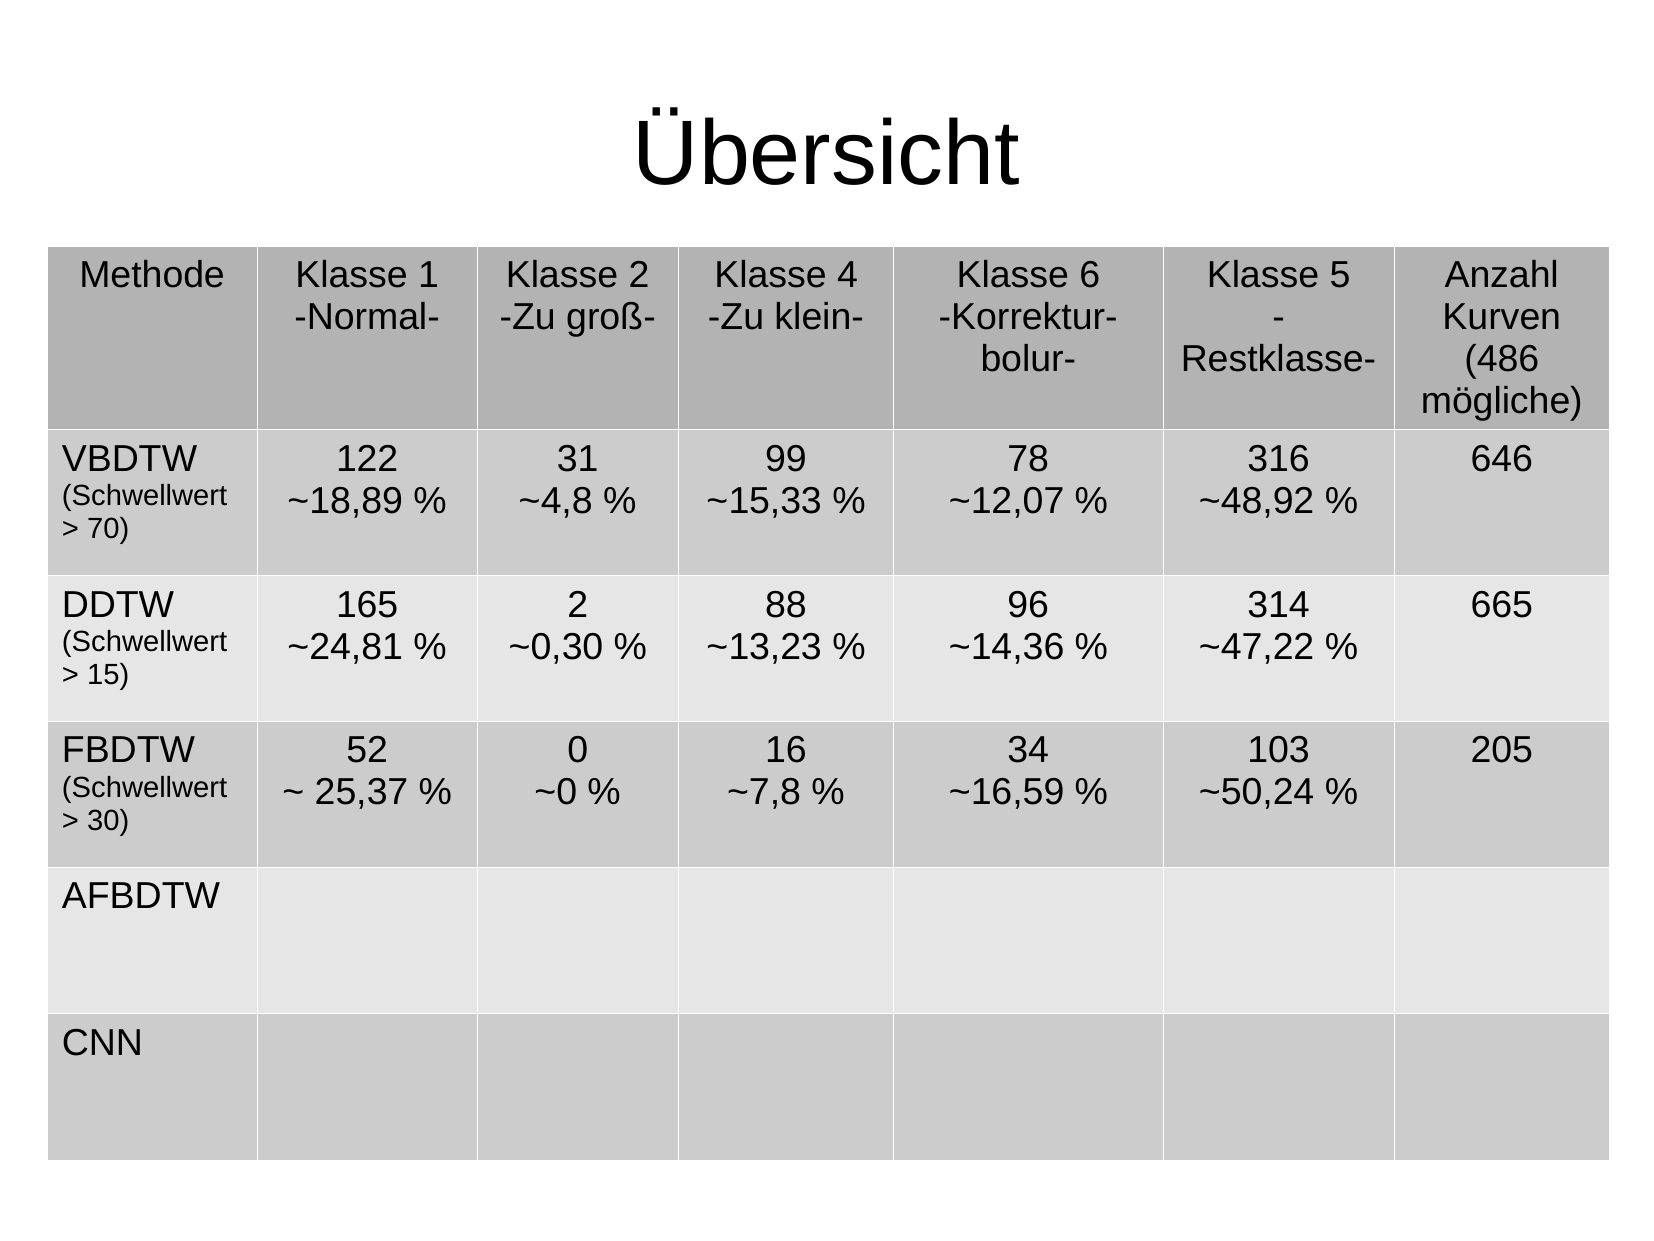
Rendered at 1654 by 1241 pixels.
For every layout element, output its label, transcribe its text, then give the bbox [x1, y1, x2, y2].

table_cell [258, 868, 477, 1013]
table_cell DDTW (Schwellwert > 15) [48, 576, 257, 721]
table_cell [478, 868, 678, 1013]
table_header Anzahl Kurven (486 mögliche) [1395, 247, 1609, 429]
title Übersicht [82, 49, 1571, 246]
table_cell 316 ~48,92 % [1164, 430, 1394, 575]
table_header Klasse 2 -Zu groß- [478, 247, 678, 429]
table_header Methode [48, 247, 257, 429]
table_cell 646 [1395, 430, 1609, 575]
table_cell 165 ~24,81 % [258, 576, 477, 721]
table_cell FBDTW (Schwellwert > 30) [48, 722, 257, 867]
table_cell 205 [1395, 722, 1609, 867]
table_cell [679, 1014, 893, 1160]
table_cell 88 ~13,23 % [679, 576, 893, 721]
table_cell [478, 1014, 678, 1160]
table_header Klasse 4 -Zu klein- [679, 247, 893, 429]
table_header Klasse 1 -Normal- [258, 247, 477, 429]
table_cell [679, 868, 893, 1013]
table_cell 96 ~14,36 % [894, 576, 1163, 721]
table_cell [1395, 868, 1609, 1013]
table_cell 99 ~15,33 % [679, 430, 893, 575]
table_cell CNN [48, 1014, 257, 1160]
table_cell AFBDTW [48, 868, 257, 1013]
table_cell [1164, 1014, 1394, 1160]
table_cell 314 ~47,22 % [1164, 576, 1394, 721]
table_cell [1395, 1014, 1609, 1160]
table_cell 0 ~0 % [478, 722, 678, 867]
table_cell VBDTW (Schwellwert > 70) [48, 430, 257, 575]
table_cell [1164, 868, 1394, 1013]
table_cell 31 ~4,8 % [478, 430, 678, 575]
table_header Klasse 6 -Korrektur-bolur- [894, 247, 1163, 429]
table_header Klasse 5 -Restklasse- [1164, 247, 1394, 429]
table_cell [894, 1014, 1163, 1160]
table_cell 122 ~18,89 % [258, 430, 477, 575]
table_cell 52 ~ 25,37 % [258, 722, 477, 867]
table_cell 665 [1395, 576, 1609, 721]
table_cell 34 ~16,59 % [894, 722, 1163, 867]
table_cell 2 ~0,30 % [478, 576, 678, 721]
table_cell 78 ~12,07 % [894, 430, 1163, 575]
table_cell 16 ~7,8 % [679, 722, 893, 867]
table_cell [258, 1014, 477, 1160]
table_cell 103 ~50,24 % [1164, 722, 1394, 867]
table_cell [894, 868, 1163, 1013]
